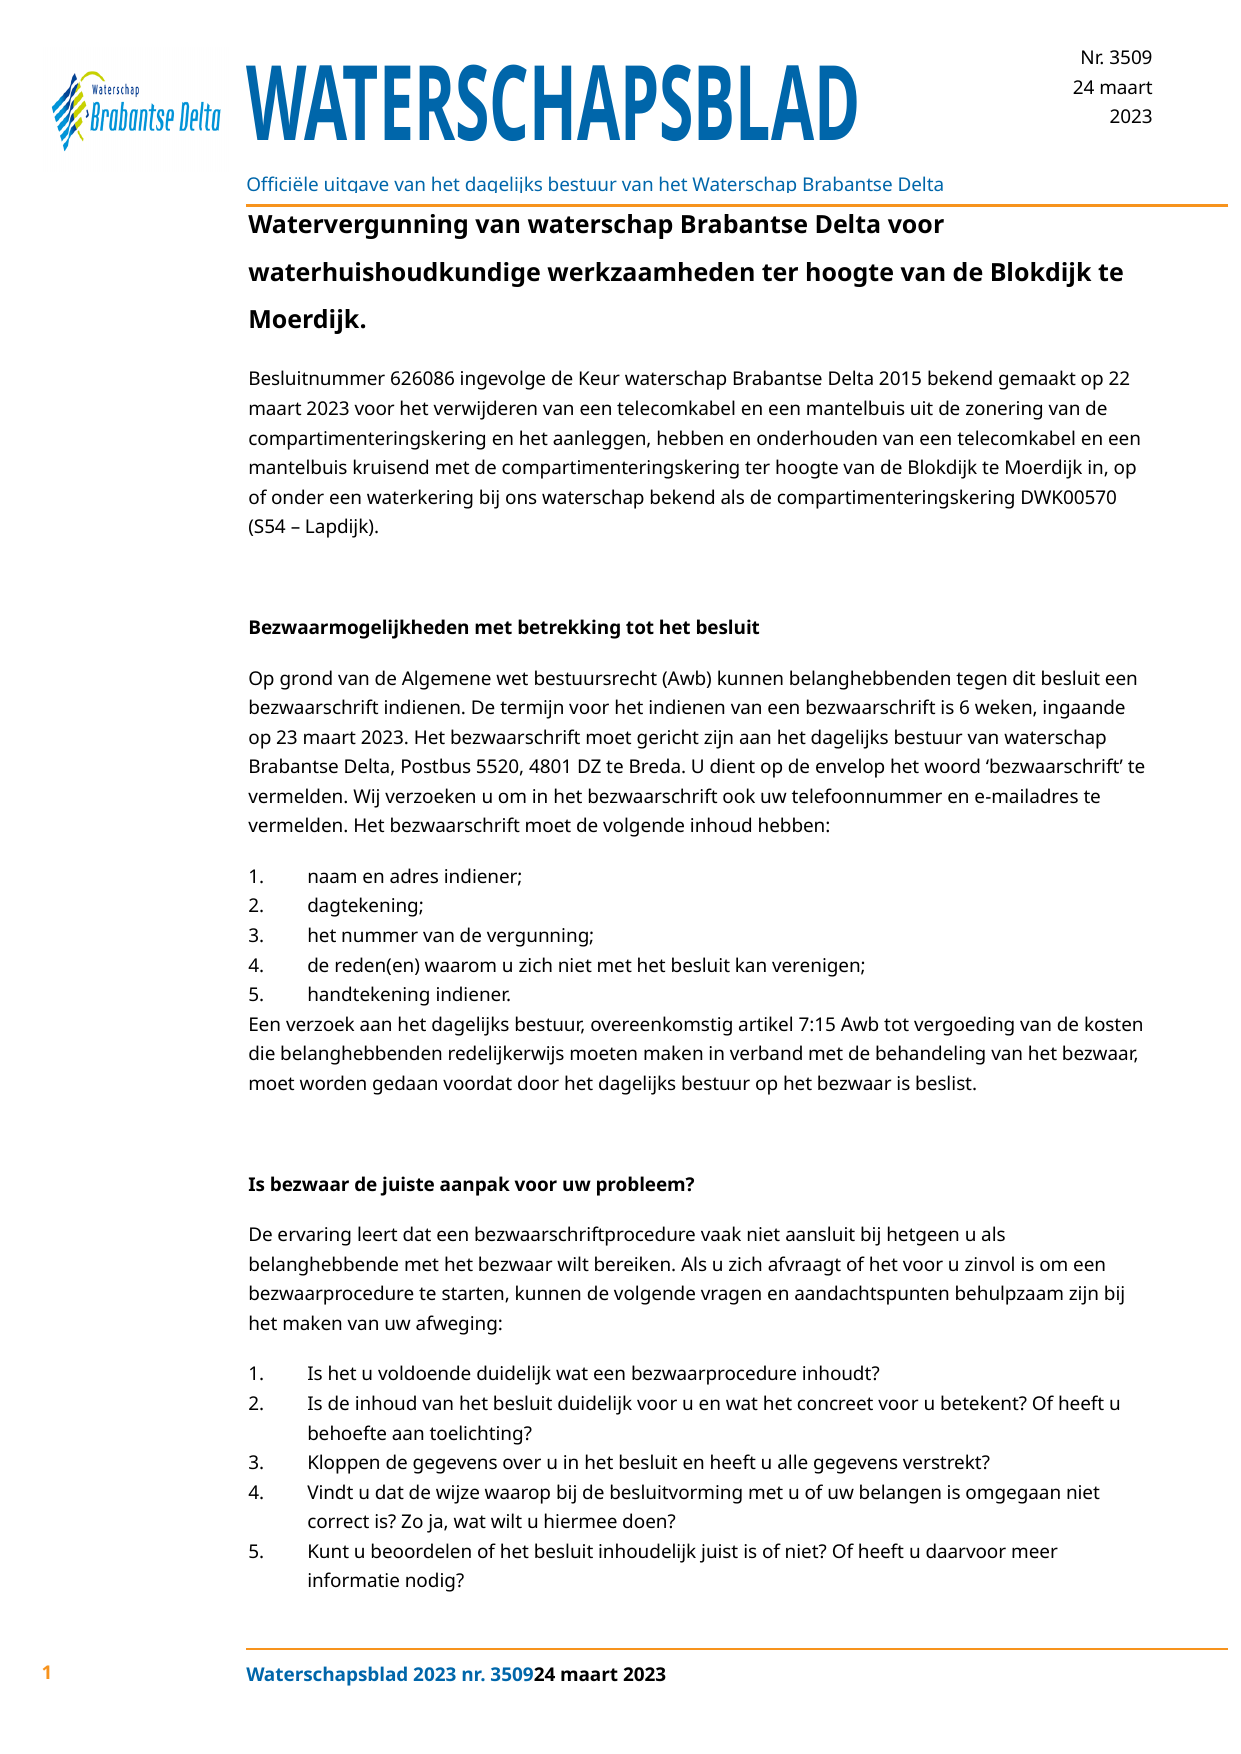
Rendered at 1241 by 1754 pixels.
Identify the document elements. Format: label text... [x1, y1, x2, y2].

text Is bezwaar de juiste aanpak voor uw probleem? [248, 1171, 1152, 1197]
list het nummer van de vergunning; [248, 922, 1152, 948]
list Is de inhoud van het besluit duidelijk voor u en wat het concreet voor u betekent? Of heeft u behoefte aan toelichting? [248, 1390, 1152, 1445]
text Op grond van de Algemene wet bestuursrecht (Awb) kunnen belanghebbenden tegen dit besluit een bezwaarschrift indienen. De termijn voor het indienen van een bezwaarschrift is 6 weken, ingaande op 23 maart 2023. Het bezwaarschrift moet gericht zijn aan het dagelijks bestuur van waterschap Brabantse Delta, Postbus 5520, 4801 DZ te Breda. U dient op de envelop het woord ‘bezwaarschrift’ te vermelden. Wij verzoeken u om in het bezwaarschrift ook uw telefoonnummer en e‑mailadres te vermelden. Het bezwaarschrift moet de volgende inhoud hebben: [248, 665, 1152, 838]
list Vindt u dat de wijze waarop bij de besluitvorming met u of uw belangen is omgegaan niet correct is? Zo ja, wat wilt u hiermee doen? [248, 1479, 1152, 1534]
picture [41, 47, 231, 172]
list Kunt u beoordelen of het besluit inhoudelijk juist is of niet? Of heeft u daarvoor meer informatie nodig? [248, 1538, 1152, 1593]
list handtekening indiener. [248, 981, 1152, 1007]
text De ervaring leert dat een bezwaarschriftprocedure vaak niet aansluit bij hetgeen u als belanghebbende met het bezwaar wilt bereiken. Als u zich afvraagt of het voor u zinvol is om een bezwaarprocedure te starten, kunnen de volgende vragen en aandachtspunten behulpzaam zijn bij het maken van uw afweging: [248, 1221, 1152, 1336]
text Besluitnummer 626086 ingevolge de Keur waterschap Brabantse Delta 2015 bekend gemaakt op 22 maart 2023 voor het verwijderen van een telecomkabel en een mantelbuis uit de zonering van de compartimenteringskering en het aanleggen, hebben en onderhouden van een telecomkabel en een mantelbuis kruisend met de compartimenteringskering ter hoogte van de Blokdijk te Moerdijk in, op of onder een waterkering bij ons waterschap bekend als de compartimenteringskering DWK00570 (S54 – Lapdijk). [248, 366, 1152, 539]
text Bezwaarmogelijkheden met betrekking tot het besluit [248, 614, 1152, 640]
list Is het u voldoende duidelijk wat een bezwaarprocedure inhoudt? [248, 1361, 1152, 1386]
list de reden(en) waarom u zich niet met het besluit kan verenigen; [248, 952, 1152, 977]
text Watervergunning van waterschap Brabantse Delta voor waterhuishoudkundige werkzaamheden ter hoogte van de Blokdijk te Moerdijk. [248, 207, 1152, 336]
text Een verzoek aan het dagelijks bestuur, overeenkomstig artikel 7:15 Awb tot vergoeding van de kosten die belanghebbenden redelijkerwijs moeten maken in verband met de behandeling van het bezwaar, moet worden gedaan voordat door het dagelijks bestuur op het bezwaar is beslist. [248, 1011, 1152, 1096]
list dagtekening; [248, 893, 1152, 918]
list Kloppen de gegevens over u in het besluit en heeft u alle gegevens verstrekt? [248, 1449, 1152, 1475]
list naam en adres indiener; [248, 863, 1152, 889]
